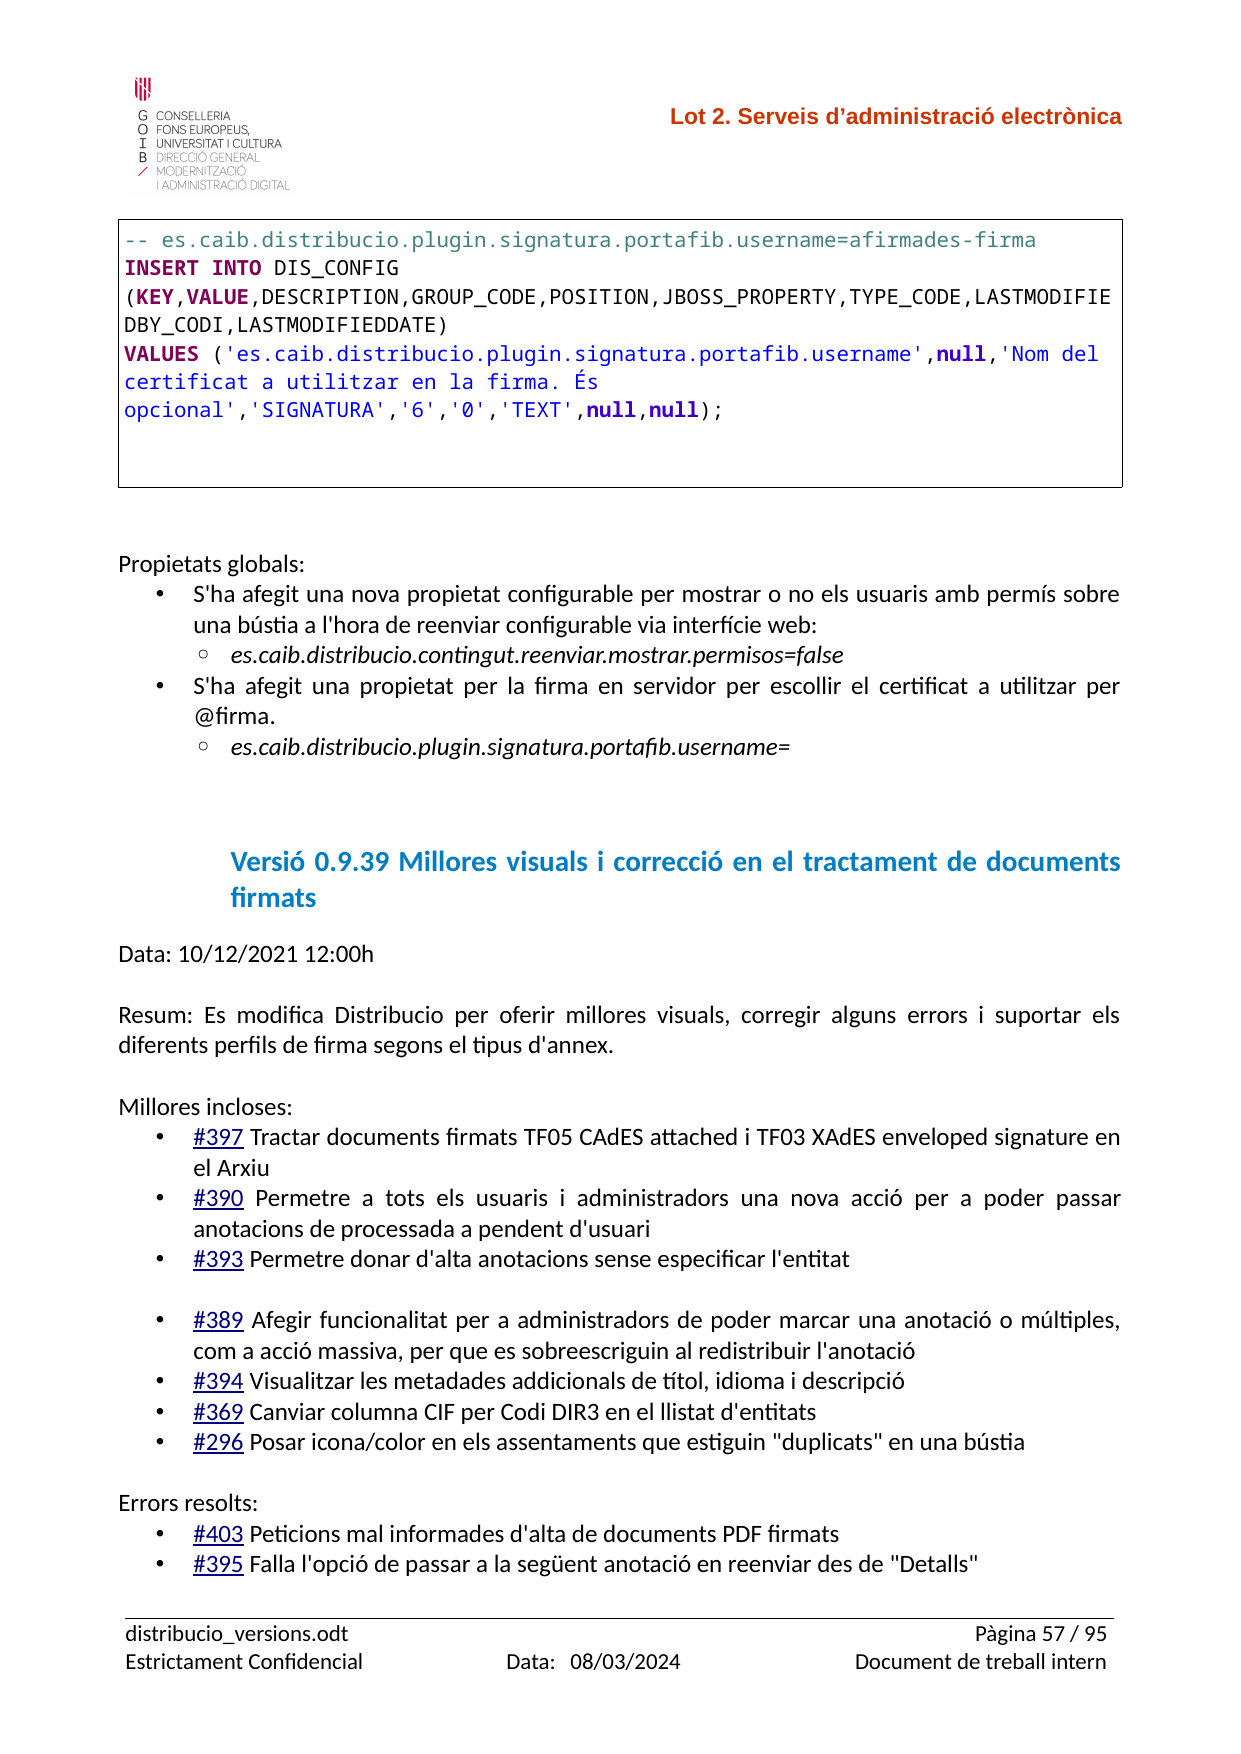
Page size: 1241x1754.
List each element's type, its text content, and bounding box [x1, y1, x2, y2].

list #389 Afegir funcionalitat per a administradors de poder marcar una anotació o múltiples, com a acció massiva, per que es sobreescriguin al redistribuir l'anotació [156, 1304, 1122, 1365]
list S'ha afegit una propietat per la firma en servidor per escollir el certificat a utilitzar per @firma. [156, 670, 1122, 731]
text Propietats globals: [118, 548, 1122, 578]
picture [126, 70, 299, 197]
list #403 Peticions mal informades d'alta de documents PDF firmats [156, 1518, 1122, 1548]
list es.caib.distribucio.contingut.reenviar.mostrar.permisos=false [193, 639, 1122, 670]
table_header -- es.caib.distribucio.plugin.signatura.portafib.username=afirmades-firma INSERT INTO DIS_CONFIG (KEY,VALUE,DESCRIPTION,GROUP_CODE,POSITION,JBOSS_PROPERTY,TYPE_CODE,LASTMODIFIEDBY_CODI,LASTMODIFIEDDATE) VALUES ('es.caib.distribucio.plugin.signatura.portafib.username',null,'Nom del certificat a utilitzar en la firma. És opcional','SIGNATURA','6','0','TEXT',null,null); [119, 220, 1122, 487]
list es.caib.distribucio.plugin.signatura.portafib.username= [193, 731, 1122, 761]
text Errors resolts: [118, 1487, 1122, 1518]
list #393 Permetre donar d'alta anotacions sense especificar l'entitat [156, 1243, 1122, 1274]
list #394 Visualitzar les metadades addicionals de títol, idioma i descripció [156, 1365, 1122, 1396]
text Resum: Es modifica Distribucio per oferir millores visuals, corregir alguns errors i suportar els diferents perfils de firma segons el tipus d'annex. [118, 999, 1122, 1060]
list #397 Tractar documents firmats TF05 CAdES attached i TF03 XAdES enveloped signature en el Arxiu [156, 1121, 1122, 1182]
text Millores incloses: [118, 1091, 1122, 1121]
list #390 Permetre a tots els usuaris i administradors una nova acció per a poder passar anotacions de processada a pendent d'usuari [156, 1182, 1122, 1243]
list #296 Posar icona/color en els assentaments que estiguin "duplicats" en una bústia [156, 1426, 1122, 1457]
subtitle Versió 0.9.39 Millores visuals i correcció en el tractament de documents firmats [153, 843, 1122, 914]
list #395 Falla l'opció de passar a la següent anotació en reenviar des de "Detalls" [156, 1548, 1122, 1579]
text Data: 10/12/2021 12:00h [118, 938, 1122, 968]
list S'ha afegit una nova propietat configurable per mostrar o no els usuaris amb permís sobre una bústia a l'hora de reenviar configurable via interfície web: [156, 578, 1122, 639]
list #369 Canviar columna CIF per Codi DIR3 en el llistat d'entitats [156, 1396, 1122, 1426]
